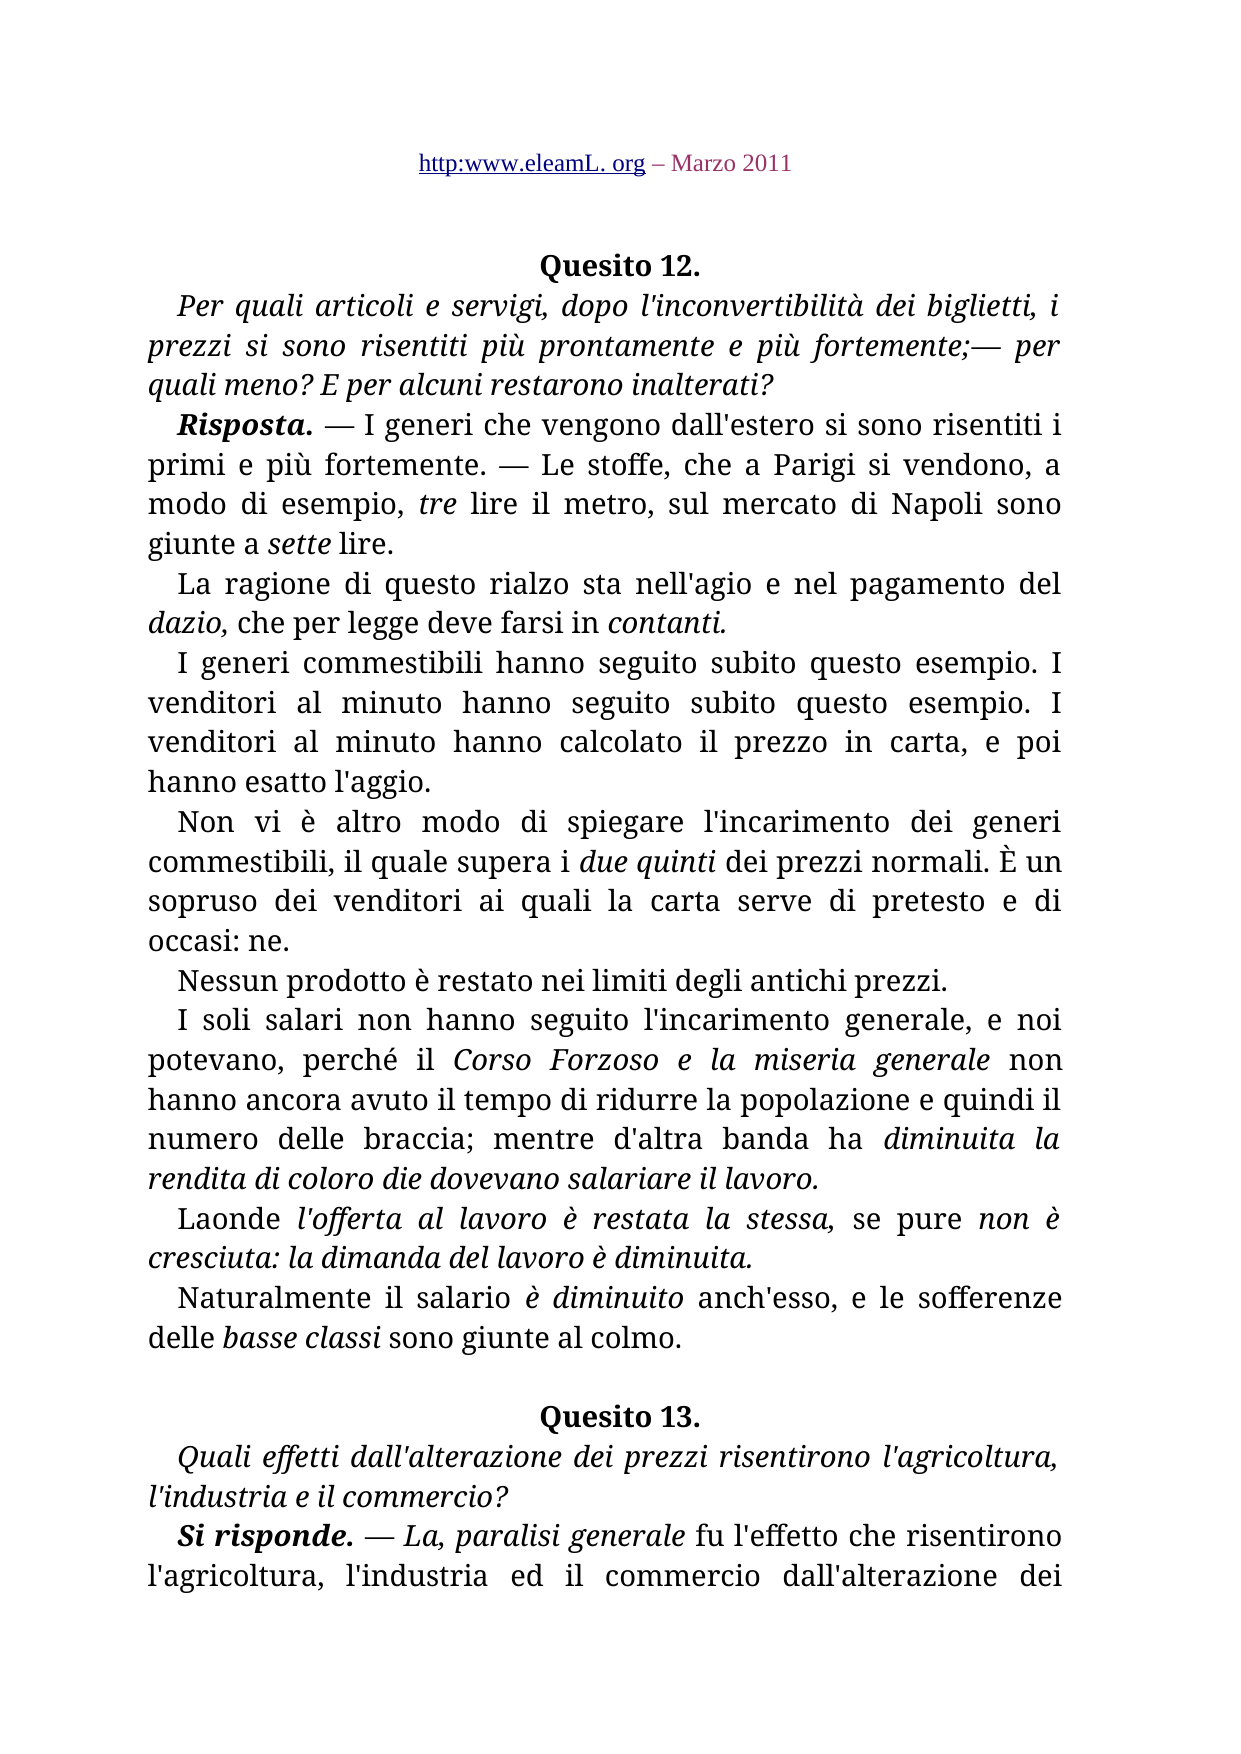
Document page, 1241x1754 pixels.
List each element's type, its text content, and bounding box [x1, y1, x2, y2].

text Per quali articoli e servigi, dopo l'inconvertibilità dei biglietti, i prezzi si sono risentiti più prontamente e più fortemente;— per quali meno? E per alcuni restarono inalterati? [148, 285, 1063, 404]
text Non vi è altro modo di spiegare l'incarimento dei generi commestibili, il quale supera i due quinti dei prezzi normali. È un sopruso dei venditori ai quali la carta serve di pretesto e di occasi: ne. [148, 801, 1063, 960]
text Laonde l'offerta al lavoro è restata la stessa, se pure non è cresciuta: la dimanda del lavoro è diminuita. [148, 1198, 1063, 1277]
text I soli salari non hanno seguito l'incarimento generale, e noi potevano, perché il Corso Forzoso e la miseria generale non hanno ancora avuto il tempo di ridurre la popolazione e quindi il numero delle braccia; mentre d'altra banda ha diminuita la rendita di coloro die dovevano salariare il lavoro. [148, 999, 1063, 1198]
text Nessun prodotto è restato nei limiti degli antichi prezzi. [148, 960, 1063, 999]
text La ragione di questo rialzo sta nell'agio e nel pagamento del dazio, che per legge deve farsi in contanti. [148, 563, 1063, 642]
text Si risponde. — La, paralisi generale fu l'effetto che risentirono l'agricoltura, l'industria ed il commercio dall'alterazione dei [148, 1516, 1063, 1595]
text Quesito 13. [148, 1396, 1063, 1436]
text Naturalmente il salario è diminuito anch'esso, e le sofferenze delle basse classi sono giunte al colmo. [148, 1277, 1063, 1357]
text I generi commestibili hanno seguito subito questo esempio. I venditori al minuto hanno seguito subito questo esempio. I venditori al minuto hanno calcolato il prezzo in carta, e poi hanno esatto l'aggio. [148, 642, 1063, 801]
text Quali effetti dall'alterazione dei prezzi risentirono l'agricoltura, l'industria e il commercio? [148, 1436, 1063, 1516]
text Risposta. — I generi che vengono dall'estero si sono risentiti i primi e più fortemente. — Le stoffe, che a Parigi si vendono, a modo di esempio, tre lire il metro, sul mercato di Napoli sono giunte a sette lire. [148, 404, 1063, 563]
text Quesito 12. [148, 246, 1063, 285]
